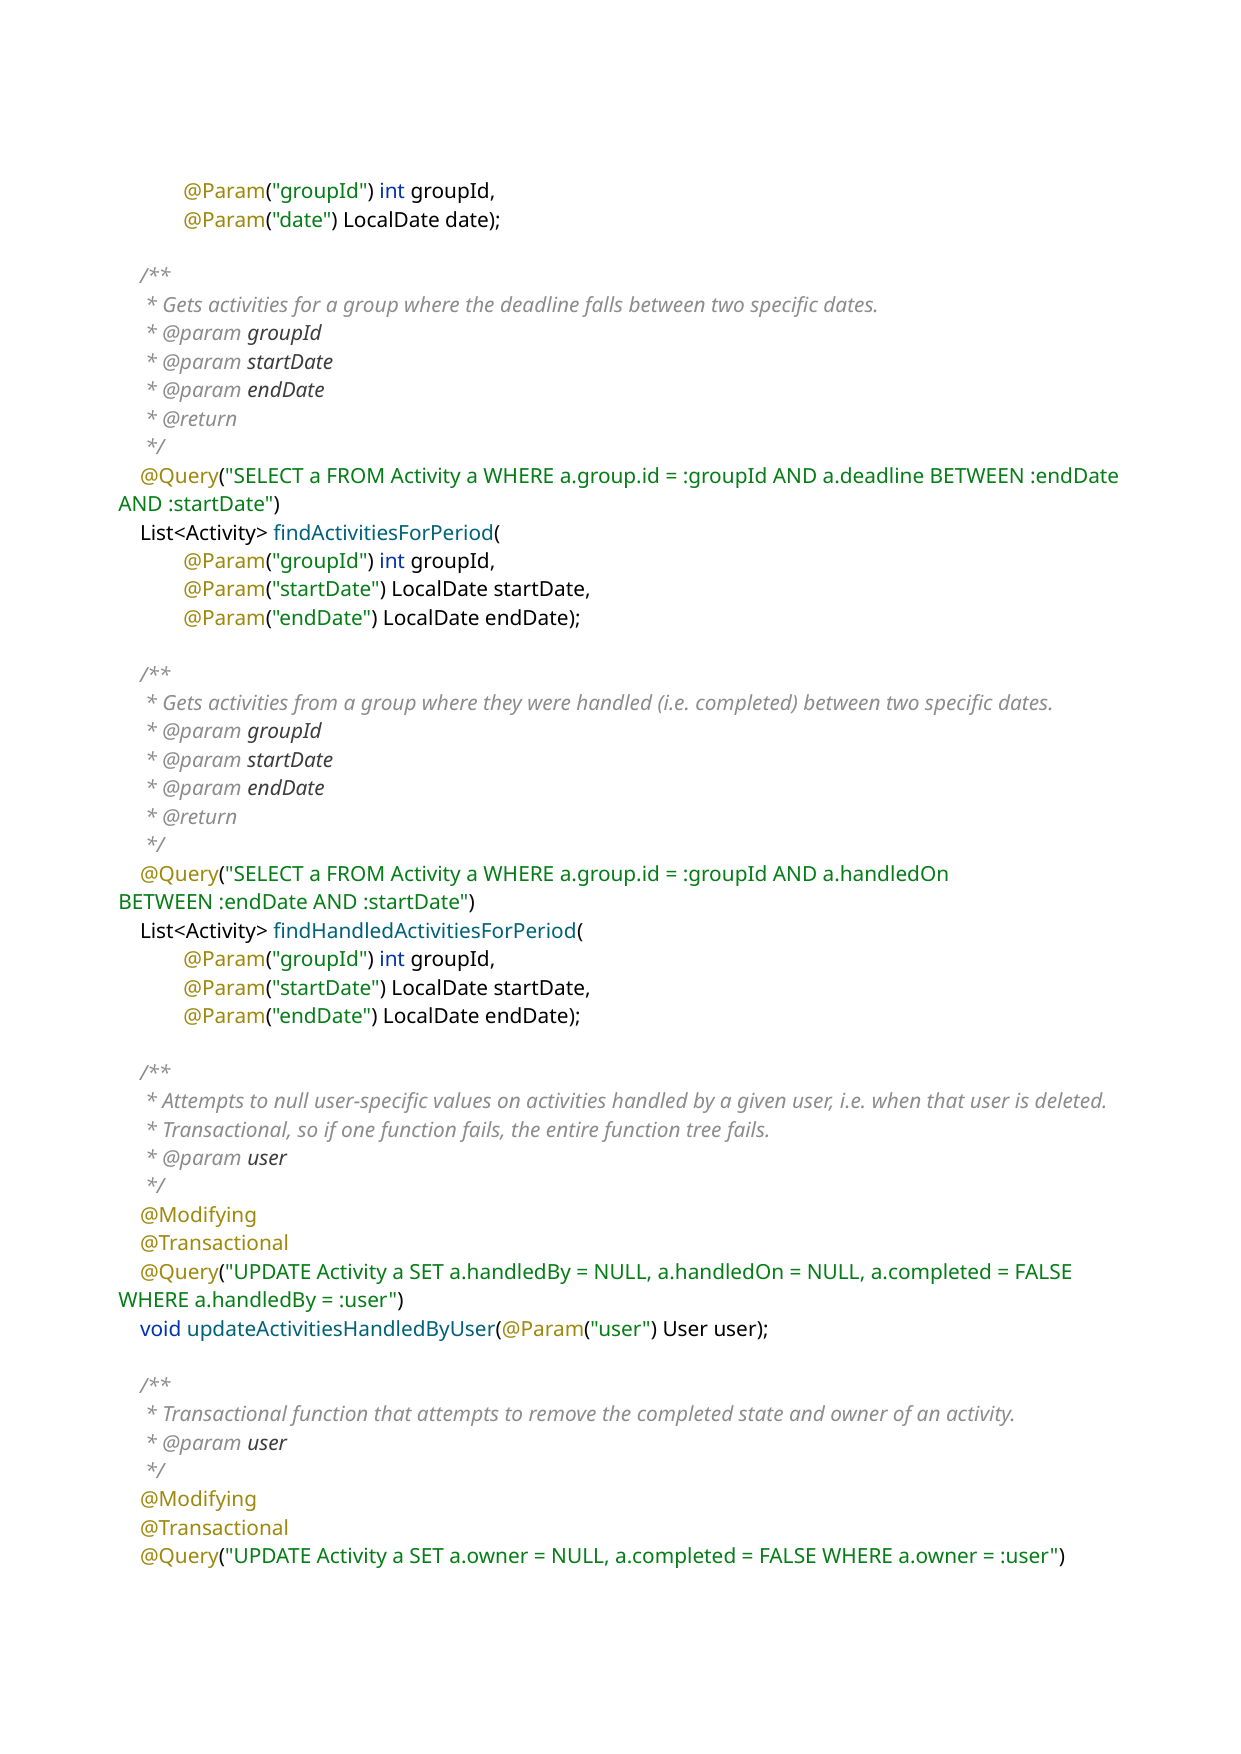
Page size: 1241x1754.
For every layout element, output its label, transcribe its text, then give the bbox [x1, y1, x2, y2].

text @Param("groupId") int groupId, @Param("date") LocalDate date); /** * Gets activities for a group where the deadline falls between two specific dates. * @param groupId * @param startDate * @param endDate * @return */ @Query("SELECT a FROM Activity a WHERE a.group.id = :groupId AND a.deadline BETWEEN :endDate AND :startDate") List<Activity> findActivitiesForPeriod( @Param("groupId") int groupId, @Param("startDate") LocalDate startDate, @Param("endDate") LocalDate endDate); /** * Gets activities from a group where they were handled (i.e. completed) between two specific dates. * @param groupId * @param startDate * @param endDate * @return */ @Query("SELECT a FROM Activity a WHERE a.group.id = :groupId AND a.handledOn BETWEEN :endDate AND :startDate") List<Activity> findHandledActivitiesForPeriod( @Param("groupId") int groupId, @Param("startDate") LocalDate startDate, @Param("endDate") LocalDate endDate); /** * Attempts to null user-specific values on activities handled by a given user, i.e. when that user is deleted. * Transactional, so if one function fails, the entire function tree fails. * @param user */ @Modifying @Transactional @Query("UPDATE Activity a SET a.handledBy = NULL, a.handledOn = NULL, a.completed = FALSE WHERE a.handledBy = :user") void updateActivitiesHandledByUser(@Param("user") User user); /** * Transactional function that attempts to remove the completed state and owner of an activity. * @param user */ @Modifying @Transactional @Query("UPDATE Activity a SET a.owner = NULL, a.completed = FALSE WHERE a.owner = :user") [118, 176, 1122, 1570]
